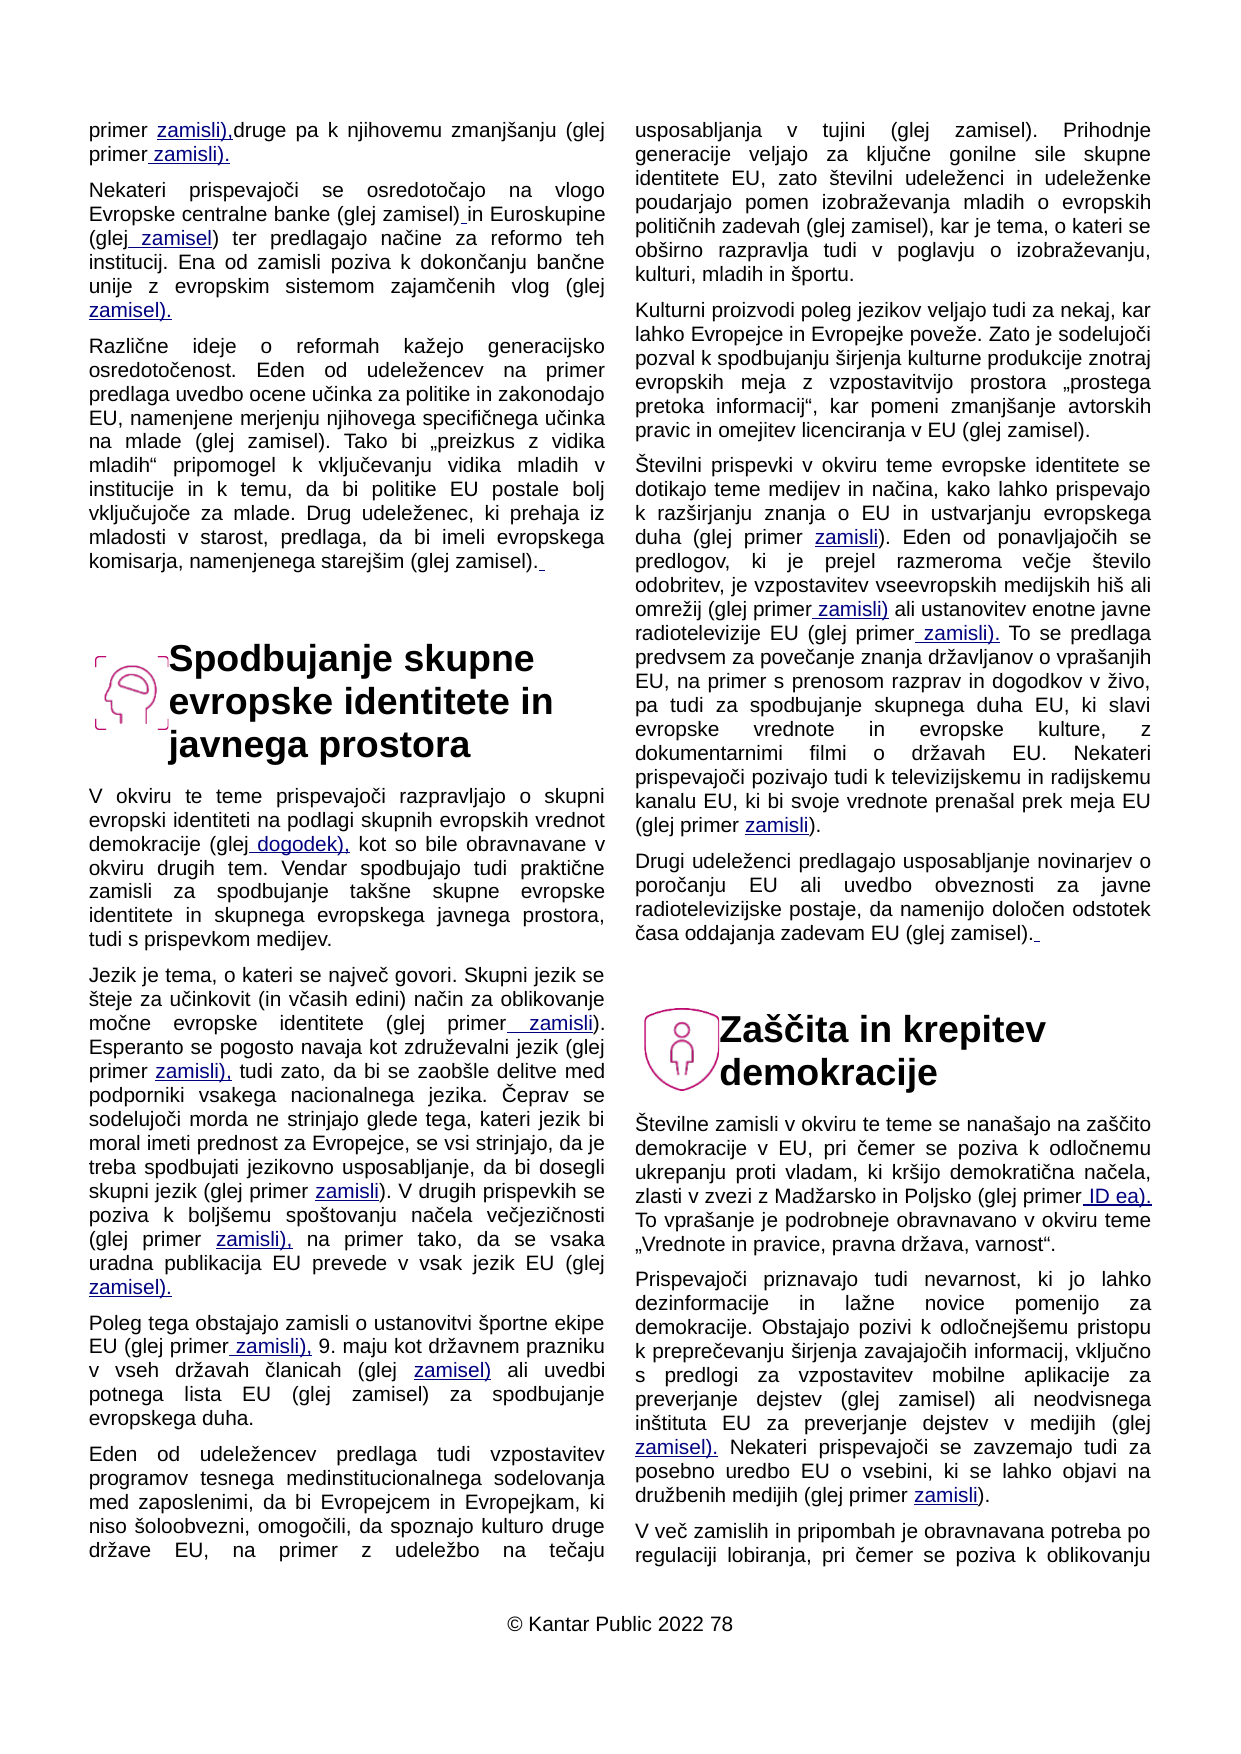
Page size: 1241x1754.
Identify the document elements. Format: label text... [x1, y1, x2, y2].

text Kulturni proizvodi poleg jezikov veljajo tudi za nekaj, kar lahko Evropejce in Evropejke poveže. Zato je sodelujoči pozval k spodbujanju širjenja kulturne produkcije znotraj evropskih meja z vzpostavitvijo prostora „prostega pretoka informacij“, kar pomeni zmanjšanje avtorskih pravic in omejitev licenciranja v EU (glej zamisel). [635, 298, 1152, 441]
text Številne zamisli v okviru te teme se nanašajo na zaščito demokracije v EU, pri čemer se poziva k odločnemu ukrepanju proti vladam, ki kršijo demokratična načela, zlasti v zvezi z Madžarsko in Poljsko (glej primer ID ea). To vprašanje je podrobneje obravnavano v okviru teme „Vrednote in pravice, pravna država, varnost“. [635, 1112, 1152, 1255]
subtitle Spodbujanje skupne evropske identitete in javnega prostora [88, 636, 605, 765]
picture [644, 1008, 720, 1091]
text Nekateri prispevajoči se osredotočajo na vlogo Evropske centralne banke (glej zamisel) in Euroskupine (glej zamisel) ter predlagajo načine za reformo teh institucij. Ena od zamisli poziva k dokončanju bančne unije z evropskim sistemom zajamčenih vlog (glej zamisel). [88, 178, 605, 322]
text V okviru te teme prispevajoči razpravljajo o skupni evropski identiteti na podlagi skupnih evropskih vrednot demokracije (glej dogodek), kot so bile obravnavane v okviru drugih tem. Vendar spodbujajo tudi praktične zamisli za spodbujanje takšne skupne evropske identitete in skupnega evropskega javnega prostora, tudi s prispevkom medijev. [88, 783, 605, 951]
text Eden od udeležencev predlaga tudi vzpostavitev programov tesnega medinstitucionalnega sodelovanja med zaposlenimi, da bi Evropejcem in Evropejkam, ki niso šoloobvezni, omogočili, da spoznajo kulturo druge države EU, na primer z udeležbo na tečaju [88, 1442, 605, 1562]
text usposabljanja v tujini (glej zamisel). Prihodnje generacije veljajo za ključne gonilne sile skupne identitete EU, zato številni udeleženci in udeleženke poudarjajo pomen izobraževanja mladih o evropskih političnih zadevah (glej zamisel), kar je tema, o kateri se obširno razpravlja tudi v poglavju o izobraževanju, kulturi, mladih in športu. [635, 118, 1152, 286]
text Prispevajoči priznavajo tudi nevarnost, ki jo lahko dezinformacije in lažne novice pomenijo za demokracije. Obstajajo pozivi k odločnejšemu pristopu k preprečevanju širjenja zavajajočih informacij, vključno s predlogi za vzpostavitev mobilne aplikacije za preverjanje dejstev (glej zamisel) ali neodvisnega inštituta EU za preverjanje dejstev v medijih (glej zamisel). Nekateri prispevajoči se zavzemajo tudi za posebno uredbo EU o vsebini, ki se lahko objavi na družbenih medijih (glej primer zamisli). [635, 1267, 1152, 1507]
text Drugi udeleženci predlagajo usposabljanje novinarjev o poročanju EU ali uvedbo obveznosti za javne radiotelevizijske postaje, da namenijo določen odstotek časa oddajanja zadevam EU (glej zamisel). [635, 848, 1152, 944]
picture [95, 656, 169, 730]
text Številni prispevki v okviru teme evropske identitete se dotikajo teme medijev in načina, kako lahko prispevajo k razširjanju znanja o EU in ustvarjanju evropskega duha (glej primer zamisli). Eden od ponavljajočih se predlogov, ki je prejel razmeroma večje število odobritev, je vzpostavitev vseevropskih medijskih hiš ali omrežij (glej primer zamisli) ali ustanovitev enotne javne radiotelevizije EU (glej primer zamisli). To se predlaga predvsem za povečanje znanja državljanov o vprašanjih EU, na primer s prenosom razprav in dogodkov v živo, pa tudi za spodbujanje skupnega duha EU, ki slavi evropske vrednote in evropske kulture, z dokumentarnimi filmi o državah EU. Nekateri prispevajoči pozivajo tudi k televizijskemu in radijskemu kanalu EU, ki bi svoje vrednote prenašal prek meja EU (glej primer zamisli). [635, 453, 1152, 837]
subtitle Zaščita in krepitev demokracije [635, 1007, 1152, 1093]
text Jezik je tema, o kateri se največ govori. Skupni jezik se šteje za učinkovit (in včasih edini) način za oblikovanje močne evropske identitete (glej primer zamisli). Esperanto se pogosto navaja kot združevalni jezik (glej primer zamisli), tudi zato, da bi se zaobšle delitve med podporniki vsakega nacionalnega jezika. Čeprav se sodelujoči morda ne strinjajo glede tega, kateri jezik bi moral imeti prednost za Evropejce, se vsi strinjajo, da je treba spodbujati jezikovno usposabljanje, da bi dosegli skupni jezik (glej primer zamisli). V drugih prispevkih se poziva k boljšemu spoštovanju načela večjezičnosti (glej primer zamisli), na primer tako, da se vsaka uradna publikacija EU prevede v vsak jezik EU (glej zamisel). [88, 963, 605, 1298]
text Različne ideje o reformah kažejo generacijsko osredotočenost. Eden od udeležencev na primer predlaga uvedbo ocene učinka za politike in zakonodajo EU, namenjene merjenju njihovega specifičnega učinka na mlade (glej zamisel). Tako bi „preizkus z vidika mladih“ pripomogel k vključevanju vidika mladih v institucije in k temu, da bi politike EU postale bolj vključujoče za mlade. Drug udeleženec, ki prehaja iz mladosti v starost, predlaga, da bi imeli evropskega komisarja, namenjenega starejšim (glej zamisel). [88, 333, 605, 573]
text primer zamisli),druge pa k njihovemu zmanjšanju (glej primer zamisli). [88, 118, 605, 166]
text Poleg tega obstajajo zamisli o ustanovitvi športne ekipe EU (glej primer zamisli), 9. maju kot državnem prazniku v vseh državah članicah (glej zamisel) ali uvedbi potnega lista EU (glej zamisel) za spodbujanje evropskega duha. [88, 1310, 605, 1430]
text V več zamislih in pripombah je obravnavana potreba po regulaciji lobiranja, pri čemer se poziva k oblikovanju [635, 1519, 1152, 1567]
